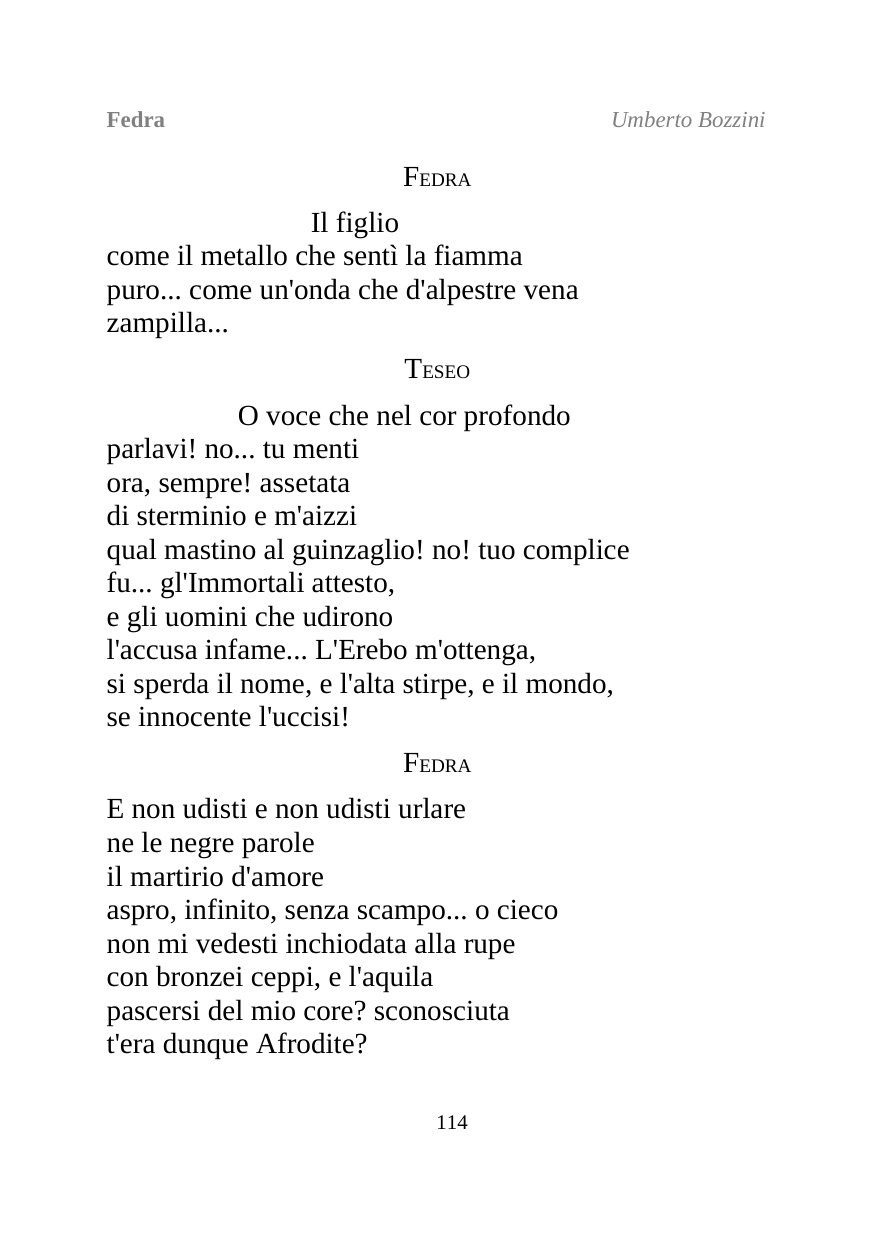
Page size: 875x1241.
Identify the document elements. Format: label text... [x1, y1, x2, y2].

text Il figlio come il metallo che sentì la fiamma puro... come un'onda che d'alpestre vena zampilla... [106, 205, 768, 339]
text O voce che nel cor profondo parlavi! no... tu menti ora, sempre! assetata di sterminio e m'aizzi qual mastino al guinzaglio! no! tuo complice fu... gl'Immortali attesto, e gli uomini che udirono l'accusa infame... L'Erebo m'ottenga, si sperda il nome, e l'alta stirpe, e il mondo, se innocente l'uccisi! [106, 398, 768, 733]
text E non udisti e non udisti urlare ne le negre parole il martirio d'amore aspro, infinito, senza scampo... o cieco non mi vedesti inchiodata alla rupe con bronzei ceppi, e l'aquila pascersi del mio core? sconosciuta t'era dunque Afrodite? [106, 792, 768, 1060]
text Teseo [106, 352, 768, 385]
text Fedra [106, 159, 768, 192]
text Fedra [106, 746, 768, 779]
